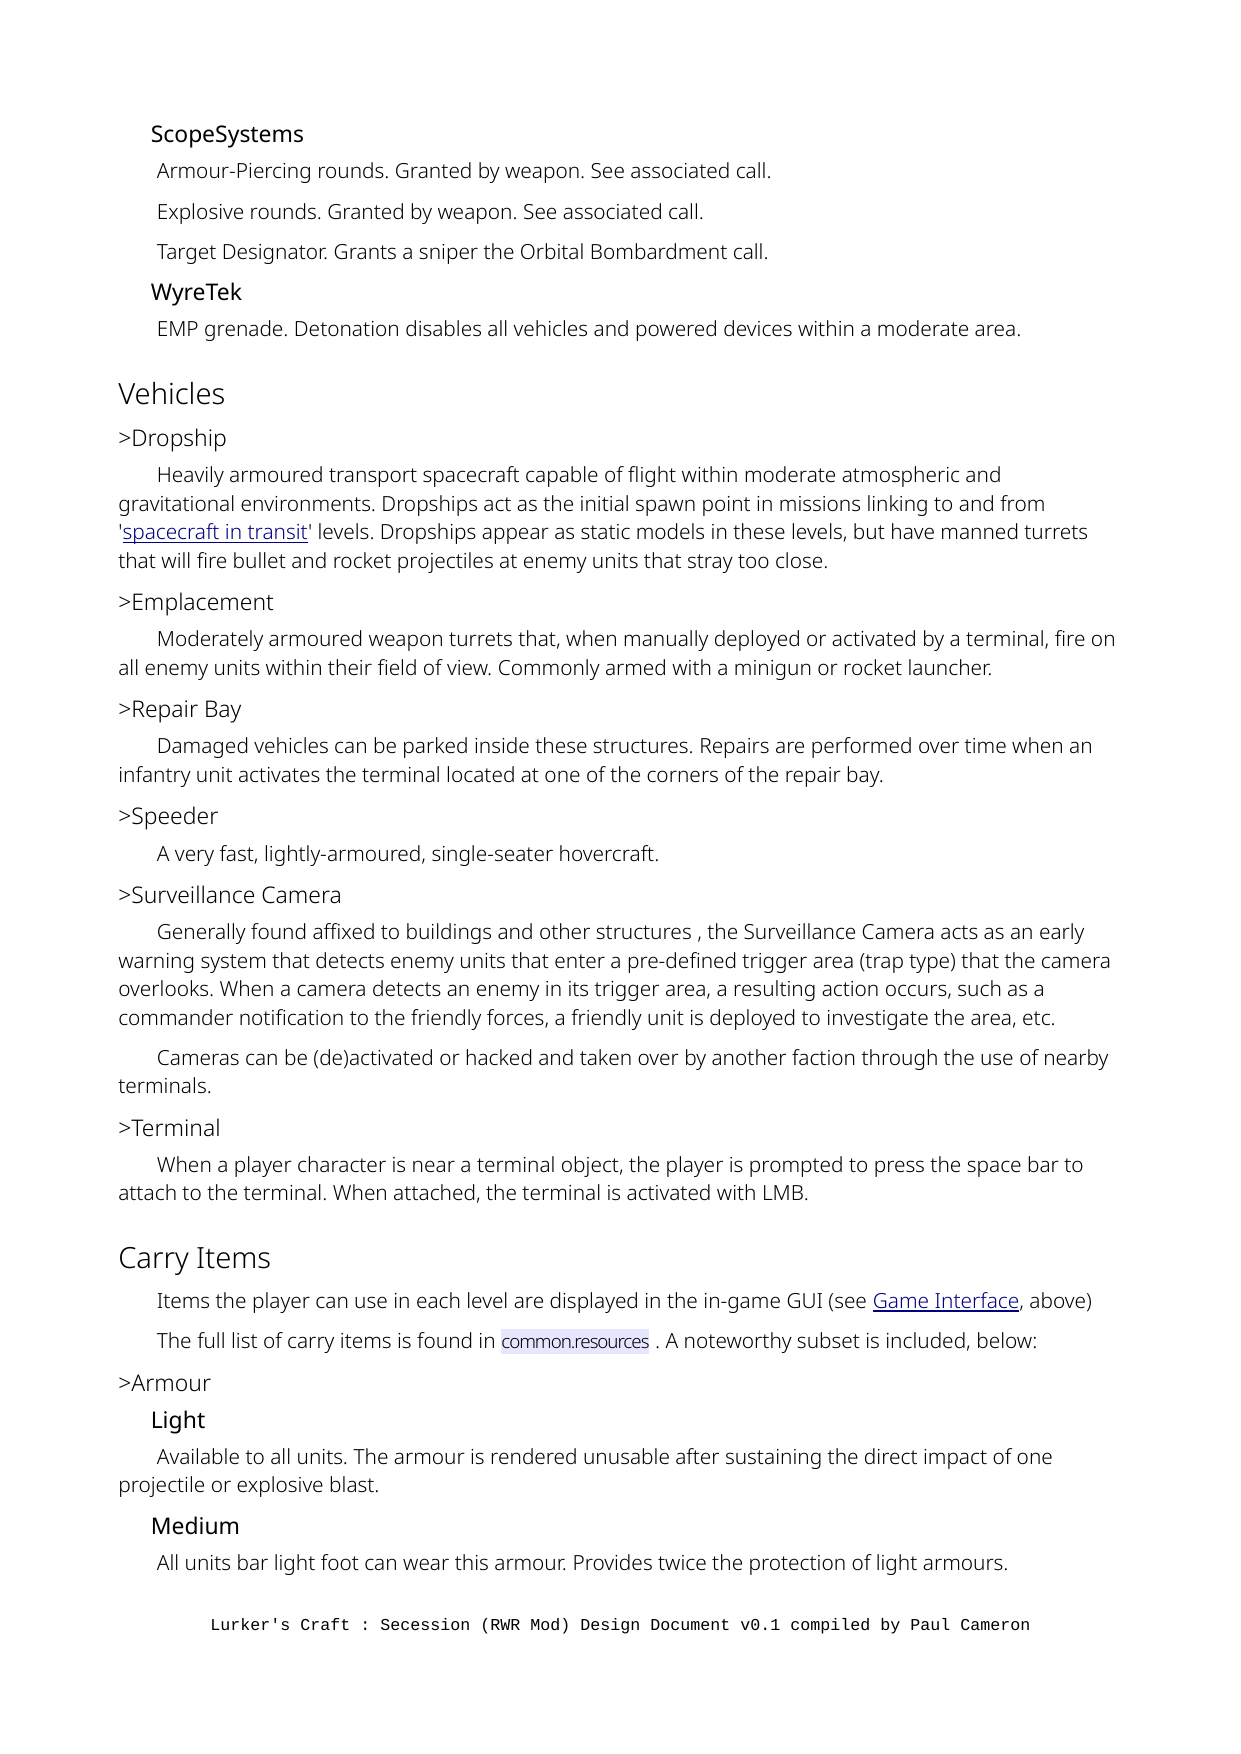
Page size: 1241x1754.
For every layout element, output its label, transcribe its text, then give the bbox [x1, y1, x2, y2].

text Generally found affixed to buildings and other structures , the Surveillance Camera acts as an early warning system that detects enemy units that enter a pre-defined trigger area (trap type) that the camera overlooks. When a camera detects an enemy in its trigger area, a resulting action occurs, such as a commander notification to the friendly forces, a friendly unit is deployed to investigate the area, etc. [118, 917, 1122, 1031]
subtitle ScopeSystems [142, 118, 1122, 149]
text Heavily armoured transport spacecraft capable of flight within moderate atmospheric and gravitational environments. Dropships act as the initial spawn point in missions linking to and from 'spacecraft in transit' levels. Dropships appear as static models in these levels, but have manned turrets that will fire bullet and rocket projectiles at enemy units that stray too close. [118, 461, 1122, 574]
subtitle >Emplacement [118, 586, 1122, 617]
subtitle >Repair Bay [118, 693, 1122, 724]
text EMP grenade. Detonation disables all vehicles and powered devices within a moderate area. [118, 314, 1122, 343]
text Available to all units. The armour is rendered unusable after sustaining the direct impact of one projectile or explosive blast. [118, 1442, 1122, 1499]
text Items the player can use in each level are displayed in the in-game GUI (see Game Interface, above) [118, 1286, 1122, 1314]
text Explosive rounds. Granted by weapon. See associated call. [118, 197, 1122, 225]
subtitle >Speeder [118, 800, 1122, 832]
subtitle >Dropship [118, 422, 1122, 453]
text The full list of carry items is found in common.resources . A noteworthy subset is included, below: [118, 1326, 1122, 1355]
subtitle Vehicles [118, 374, 1122, 413]
subtitle Light [142, 1404, 1122, 1435]
text Armour-Piercing rounds. Granted by weapon. See associated call. [118, 156, 1122, 185]
subtitle >Armour [118, 1367, 1122, 1398]
subtitle Carry Items [118, 1238, 1122, 1277]
text When a player character is near a terminal object, the player is prompted to press the space bar to attach to the terminal. When attached, the terminal is activated with LMB. [118, 1150, 1122, 1207]
text A very fast, lightly-armoured, single-seater hovercraft. [118, 839, 1122, 867]
subtitle >Surveillance Camera [118, 879, 1122, 910]
subtitle Medium [142, 1510, 1122, 1541]
text Cameras can be (de)activated or hacked and taken over by another faction through the use of nearby terminals. [118, 1043, 1122, 1100]
text All units bar light foot can wear this armour. Provides twice the protection of light armours. [118, 1548, 1122, 1576]
subtitle WyreTek [142, 276, 1122, 307]
text Target Designator. Grants a sniper the Orbital Bombardment call. [118, 237, 1122, 266]
subtitle >Terminal [118, 1112, 1122, 1143]
text Moderately armoured weapon turrets that, when manually deployed or activated by a terminal, fire on all enemy units within their field of view. Commonly armed with a minigun or rocket launcher. [118, 624, 1122, 681]
text Damaged vehicles can be parked inside these structures. Repairs are performed over time when an infantry unit activates the terminal located at one of the corners of the repair bay. [118, 732, 1122, 788]
